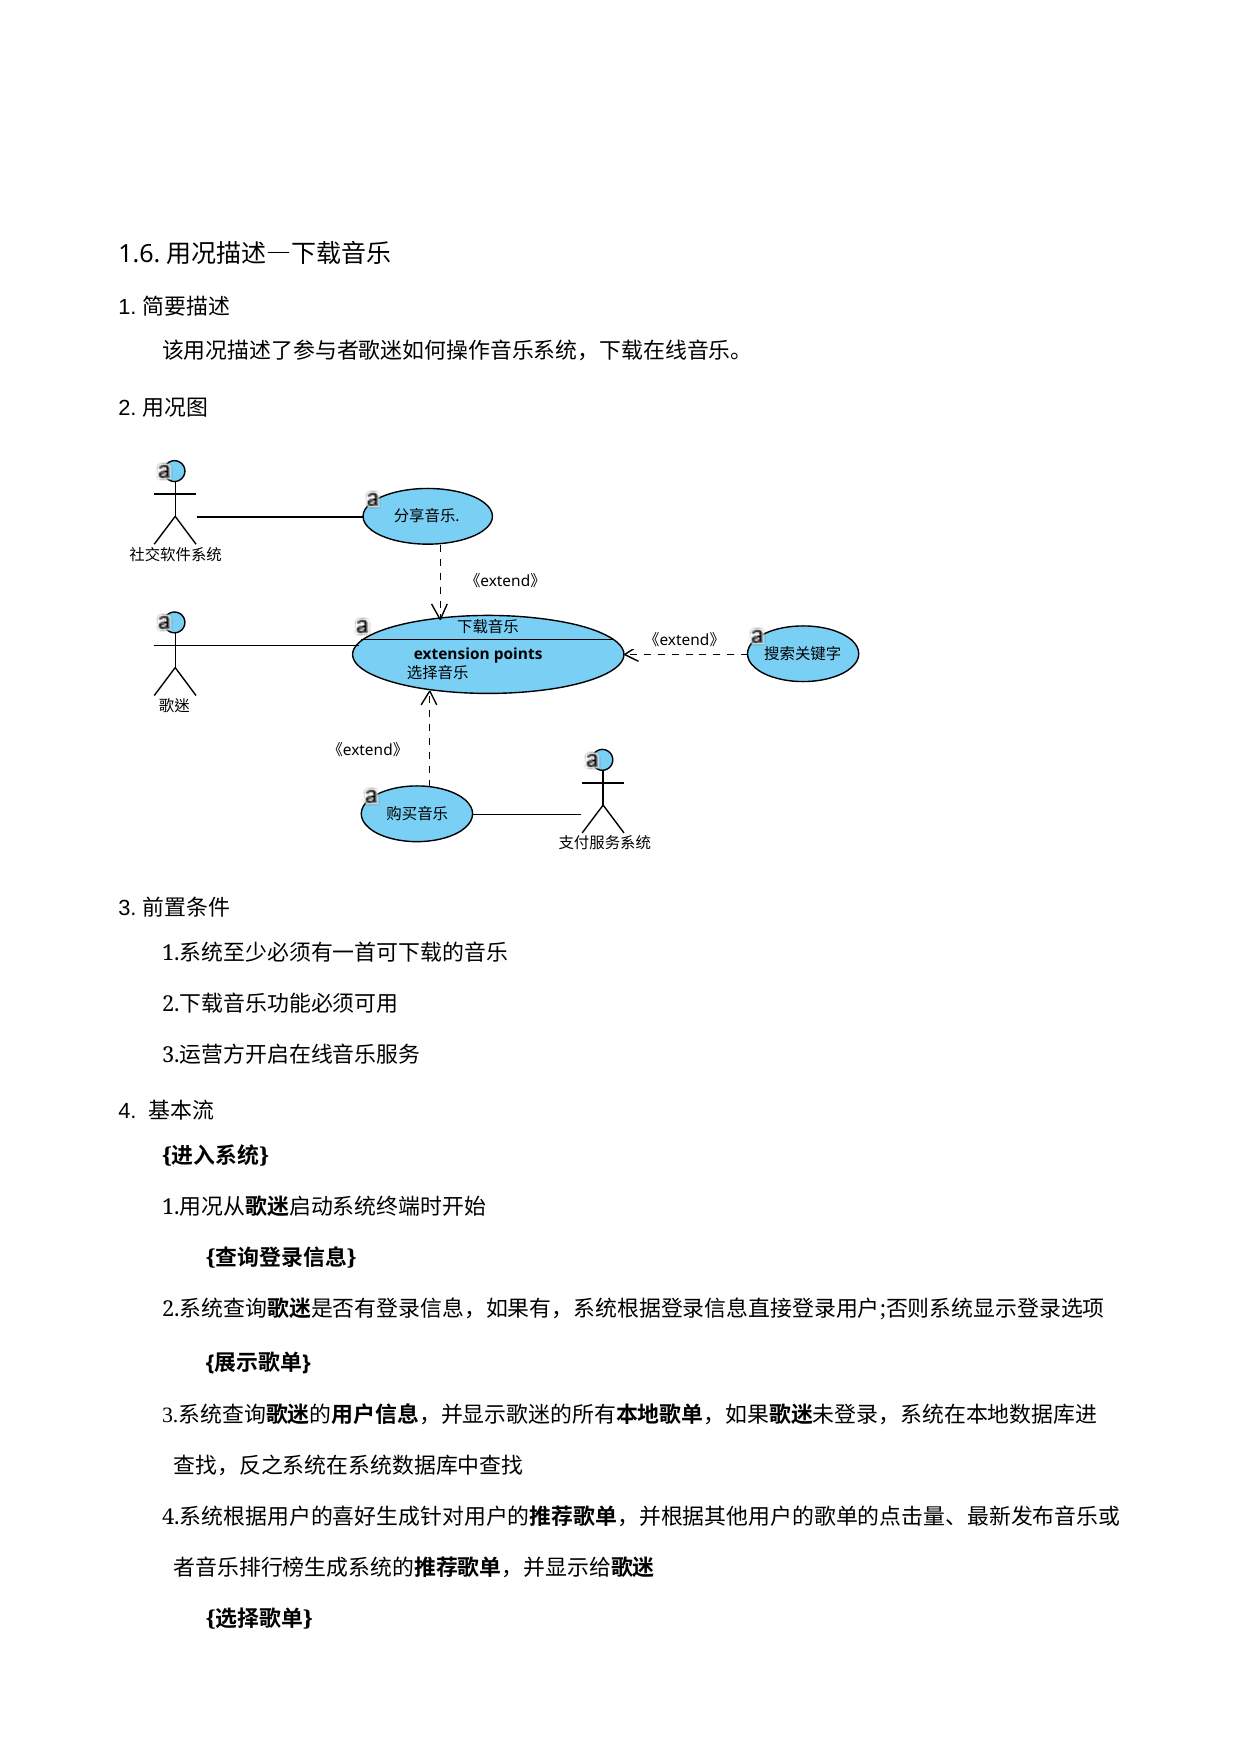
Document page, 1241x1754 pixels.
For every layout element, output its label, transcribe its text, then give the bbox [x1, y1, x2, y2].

text 1.系统至少必须有一首可下载的音乐 [118, 935, 1122, 967]
text 该用况描述了参与者歌迷如何操作音乐系统，下载在线音乐。 [118, 333, 1122, 365]
text 1.用况从歌迷启动系统终端时开始 [118, 1189, 1122, 1220]
subtitle 基本流 [118, 1093, 1122, 1125]
text 3.运营方开启在线音乐服务 [118, 1037, 1122, 1069]
text {选择歌单} [118, 1601, 1122, 1633]
text 3.系统查询歌迷的用户信息，并显示歌迷的所有本地歌单，如果歌迷未登录，系统在本地数据库进 [118, 1397, 1122, 1429]
subtitle 简要描述 [118, 289, 1122, 321]
text 者音乐排行榜生成系统的推荐歌单，并显示给歌迷 [118, 1550, 1122, 1582]
text 4.系统根据用户的喜好生成针对用户的推荐歌单，并根据其他用户的歌单的点击量、最新发布音乐或 [118, 1499, 1122, 1531]
text {查询登录信息} [118, 1240, 1122, 1271]
subtitle 用况图 [118, 389, 1122, 421]
subtitle 用况描述—下载音乐 [118, 234, 1122, 270]
subtitle 前置条件 [118, 890, 1122, 922]
text {进入系统} [118, 1138, 1122, 1169]
text 查找，反之系统在系统数据库中查找 [118, 1448, 1122, 1480]
text 2.下载音乐功能必须可用 [118, 986, 1122, 1018]
text 2.系统查询歌迷是否有登录信息，如果有，系统根据登录信息直接登录用户;否则系统显示登录选项 [118, 1291, 1122, 1322]
text {展示歌单} [118, 1342, 1122, 1377]
